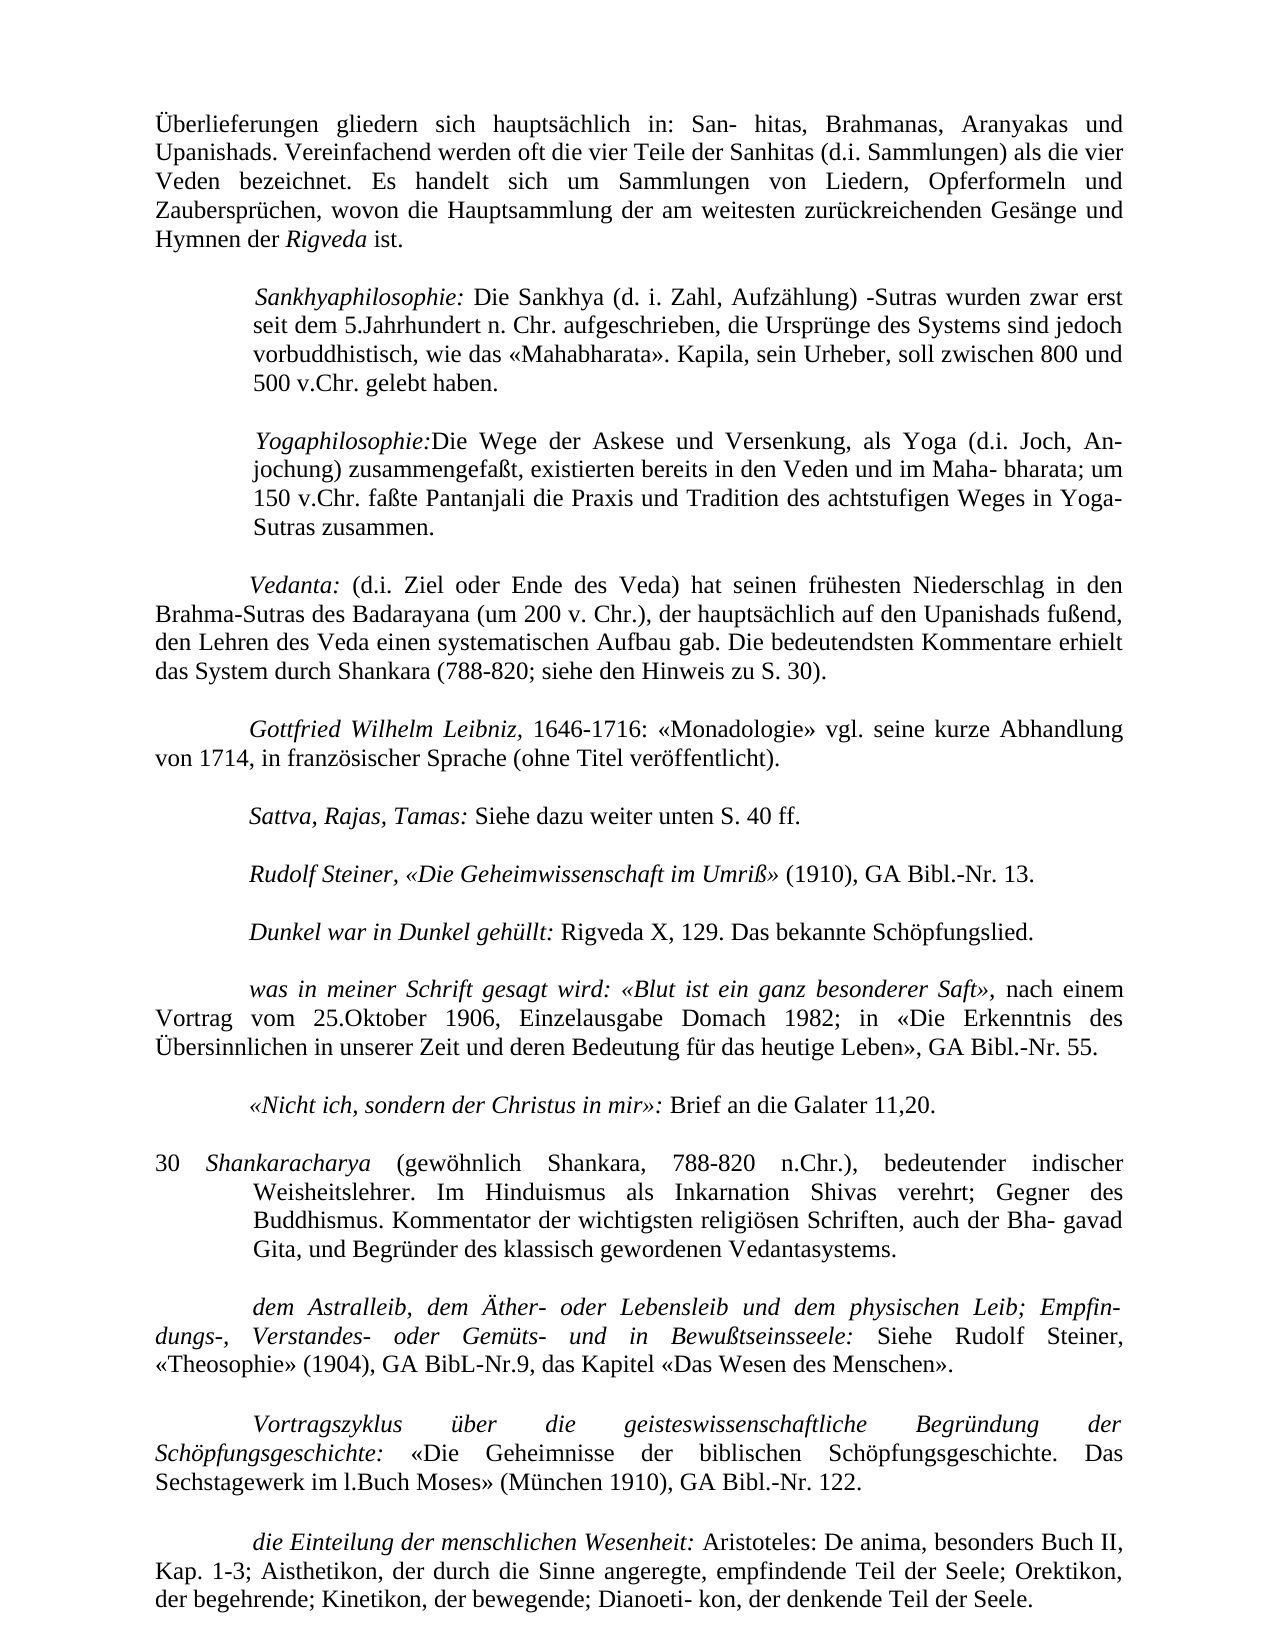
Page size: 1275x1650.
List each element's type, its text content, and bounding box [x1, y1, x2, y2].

text Vortragszyklus über die geisteswissenschaftliche Begründung der Schöpfungsgeschichte: «Die Geheimnisse der biblischen Schöpfungsgeschichte. Das Sechstagewerk im l.Buch Moses» (München 1910), GA Bibl.-Nr. 122. [155, 1409, 1124, 1496]
text Rudolf Steiner, «Die Geheimwissenschaft im Umriß» (1910), GA Bibl.-Nr. 13. [155, 859, 1124, 887]
text Überlieferungen gliedern sich hauptsächlich in: San- hitas, Brahmanas, Aranyakas und Upanishads. Vereinfachend werden oft die vier Teile der Sanhitas (d.i. Sammlungen) als die vier Veden bezeichnet. Es handelt sich um Sammlungen von Liedern, Opferformeln und Zaubersprüchen, wovon die Hauptsammlung der am weitesten zurückreichenden Gesänge und Hymnen der Rigveda ist. [155, 109, 1124, 252]
text «Nicht ich, sondern der Christus in mir»: Brief an die Galater 11,20. [155, 1090, 1124, 1119]
text was in meiner Schrift gesagt wird: «Blut ist ein ganz besonderer Saft», nach einem Vortrag vom 25.Oktober 1906, Einzelausgabe Domach 1982; in «Die Erkenntnis des Übersinnlichen in unserer Zeit und deren Bedeutung für das heutige Leben», GA Bibl.-Nr. 55. [155, 974, 1124, 1061]
text dem Astralleib, dem Äther- oder Lebensleib und dem physischen Leib; Empfin- dungs-, Verstandes- oder Gemüts- und in Bewußtseinsseele: Siehe Rudolf Steiner, «Theosophie» (1904), GA BibL-Nr.9, das Kapitel «Das Wesen des Menschen». [155, 1292, 1124, 1378]
text Sankhyaphilosophie: Die Sankhya (d. i. Zahl, Aufzählung) -Sutras wurden zwar erst seit dem 5.Jahrhundert n. Chr. aufgeschrieben, die Ursprünge des Systems sind jedoch vorbuddhistisch, wie das «Mahabharata». Kapila, sein Urheber, soll zwischen 800 und 500 v.Chr. gelebt haben. [253, 282, 1124, 397]
text die Einteilung der menschlichen Wesenheit: Aristoteles: De anima, besonders Buch II, Kap. 1-3; Aisthetikon, der durch die Sinne angeregte, empfindende Teil der Seele; Orektikon, der begehrende; Kinetikon, der bewegende; Dianoeti- kon, der denkende Teil der Seele. [155, 1527, 1124, 1613]
text Dunkel war in Dunkel gehüllt: Rigveda X, 129. Das bekannte Schöpfungslied. [155, 917, 1124, 945]
text Sattva, Rajas, Tamas: Siehe dazu weiter unten S. 40 ff. [155, 801, 1124, 829]
text Yogaphilosophie:Die Wege der Askese und Versenkung, als Yoga (d.i. Joch, An- jochung) zusammengefaßt, existierten bereits in den Veden und im Maha- bharata; um 150 v.Chr. faßte Pantanjali die Praxis und Tradition des achtstufigen Weges in Yoga-Sutras zusammen. [253, 426, 1124, 541]
text 30 Shankaracharya (gewöhnlich Shankara, 788-820 n.Chr.), bedeutender indischer Weisheitslehrer. Im Hinduismus als Inkarnation Shivas verehrt; Gegner des Buddhismus. Kommentator der wichtigsten religiösen Schriften, auch der Bha- gavad Gita, und Begründer des klassisch gewordenen Vedantasystems. [155, 1148, 1124, 1263]
text Vedanta: (d.i. Ziel oder Ende des Veda) hat seinen frühesten Niederschlag in den Brahma-Sutras des Badarayana (um 200 v. Chr.), der hauptsächlich auf den Upanishads fußend, den Lehren des Veda einen systematischen Aufbau gab. Die bedeutendsten Kommentare erhielt das System durch Shankara (788-820; siehe den Hinweis zu S. 30). [155, 570, 1124, 685]
text Gottfried Wilhelm Leibniz, 1646-1716: «Monadologie» vgl. seine kurze Abhandlung von 1714, in französischer Sprache (ohne Titel veröffentlicht). [155, 714, 1124, 772]
